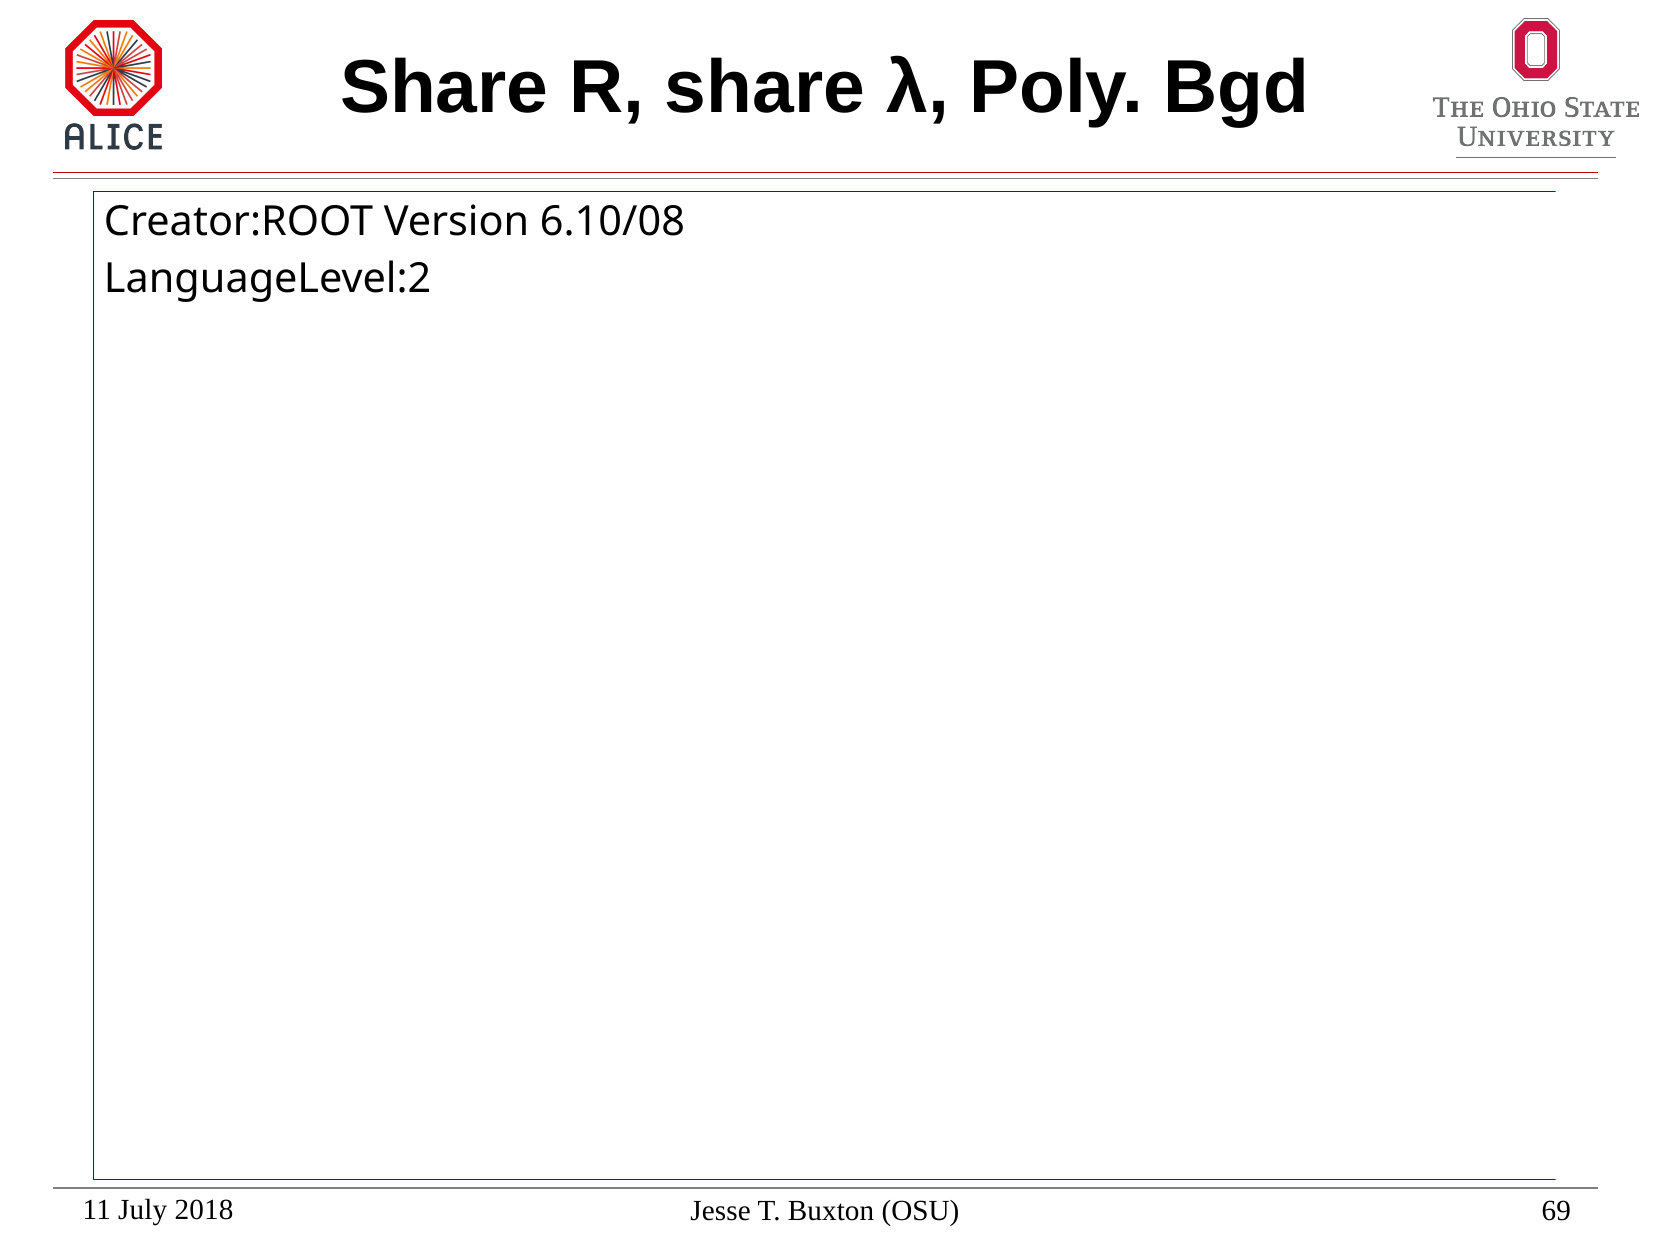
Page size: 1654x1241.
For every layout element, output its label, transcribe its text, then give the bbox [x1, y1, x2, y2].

picture [1513, 5, 1642, 171]
picture [90, 188, 1556, 1180]
picture [65, 20, 137, 150]
title Share R, share λ, Poly. Bgd [137, 1, 1513, 172]
